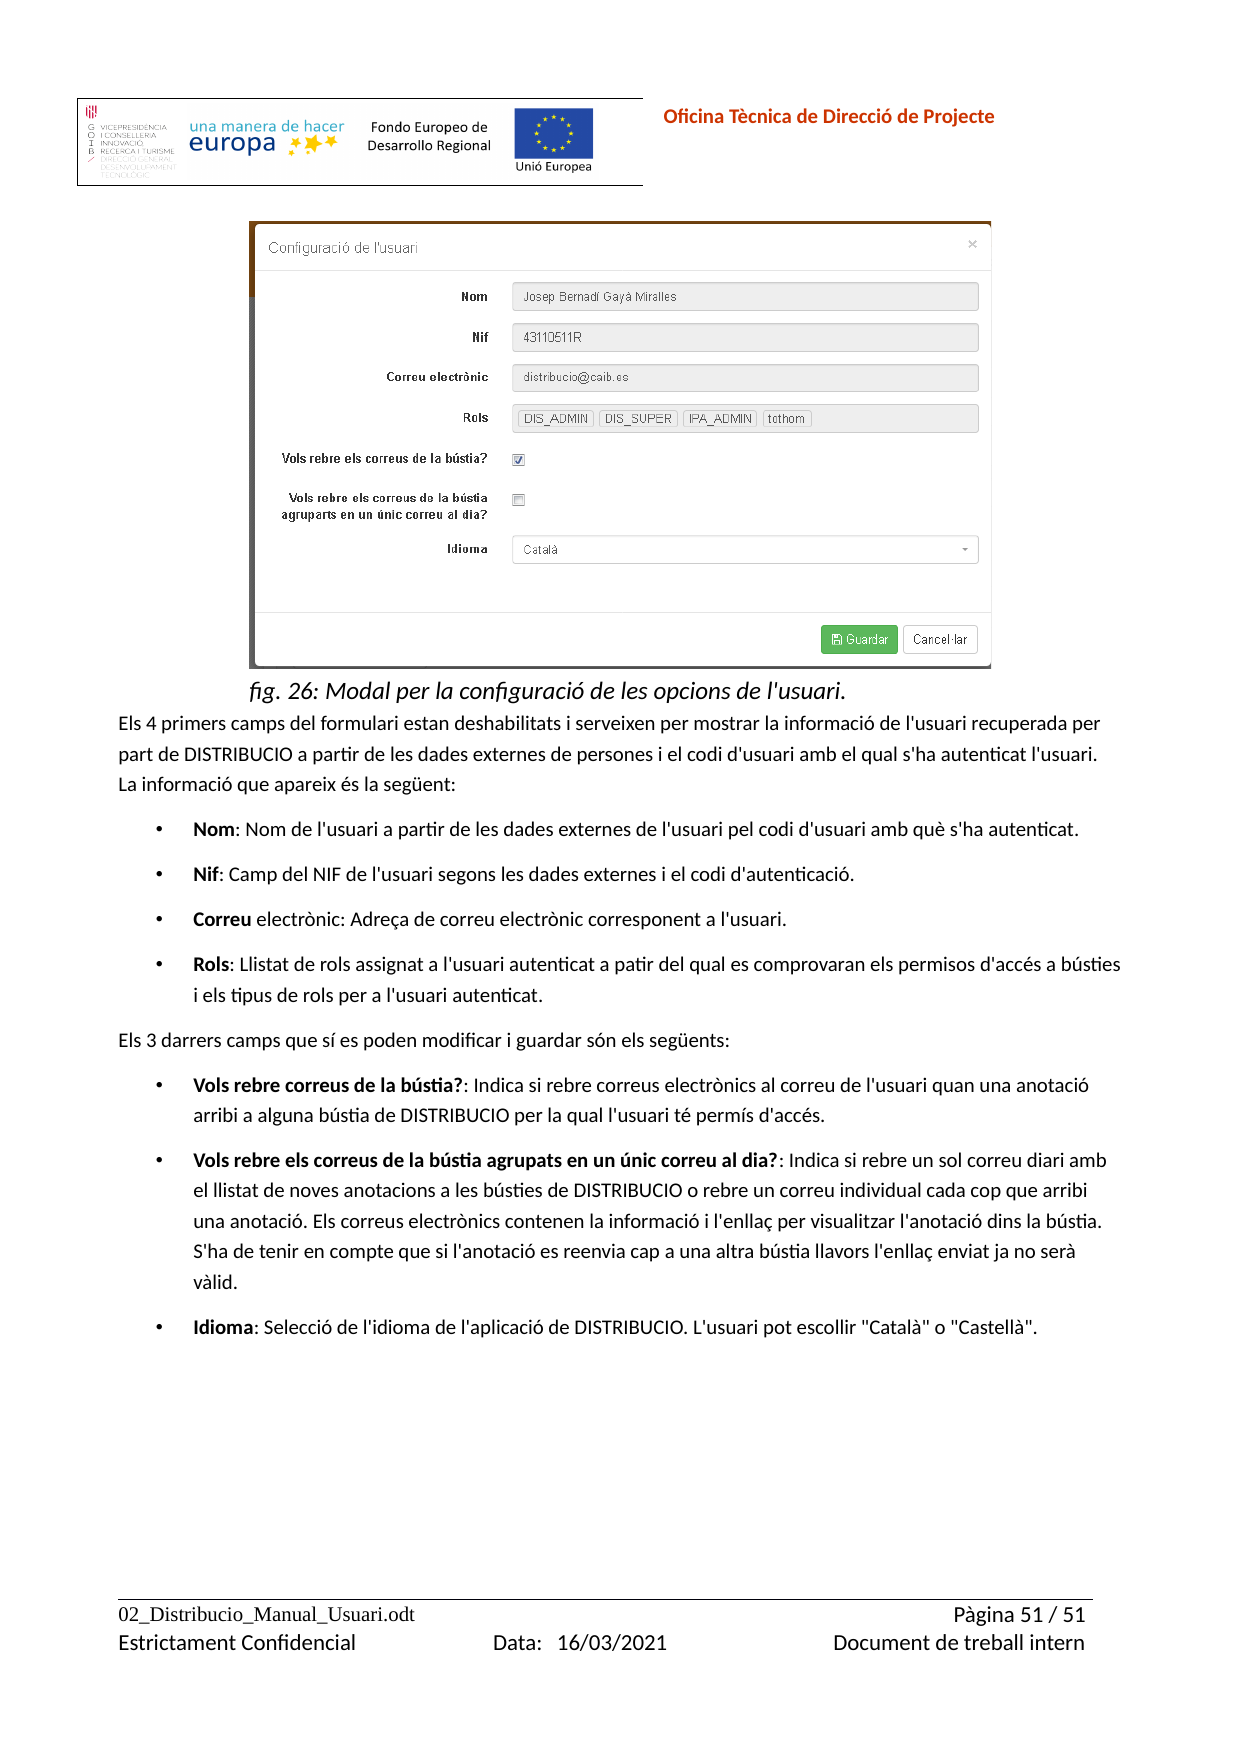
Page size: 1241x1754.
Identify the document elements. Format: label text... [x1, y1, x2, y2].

list Correu electrònic: Adreça de correu electrònic corresponent a l'usuari. [156, 906, 1122, 932]
text fig. 26: Modal per la configuració de les opcions de l'usuari. [249, 669, 991, 706]
list Idioma: Selecció de l'idioma de l'aplicació de DISTRIBUCIO. L'usuari pot escollir "Català" o "Castellà". [156, 1314, 1122, 1339]
picture [249, 221, 992, 669]
list Vols rebre correus de la bústia?: Indica si rebre correus electrònics al correu de l'usuari quan una anotació arribi a alguna bústia de DISTRIBUCIO per la qual l'usuari té permís d'accés. [156, 1072, 1122, 1128]
text Els 4 primers camps del formulari estan deshabilitats i serveixen per mostrar la informació de l'usuari recuperada per part de DISTRIBUCIO a partir de les dades externes de persones i el codi d'usuari amb el qual s'ha autenticat l'usuari. La informació que apareix és la següent: [118, 209, 1122, 797]
list Nom: Nom de l'usuari a partir de les dades externes de l'usuari pel codi d'usuari amb què s'ha autenticat. [156, 816, 1122, 842]
list Nif: Camp del NIF de l'usuari segons les dades externes i el codi d'autenticació. [156, 861, 1122, 887]
text Els 3 darrers camps que sí es poden modificar i guardar són els següents: [118, 1027, 1122, 1052]
list Vols rebre els correus de la bústia agrupats en un únic correu al dia?: Indica si rebre un sol correu diari amb el llistat de noves anotacions a les bústies de DISTRIBUCIO o rebre un correu individual cada cop que arribi una anotació. Els correus electrònics contenen la informació i l'enllaç per visualitzar l'anotació dins la bústia. S'ha de tenir en compte que si l'anotació es reenvia cap a una altra bústia llavors l'enllaç enviat ja no serà vàlid. [156, 1147, 1122, 1294]
list Rols: Llistat de rols assignat a l'usuari autenticat a patir del qual es comprovaran els permisos d'accés a bústies i els tipus de rols per a l'usuari autenticat. [156, 951, 1122, 1007]
picture [82, 103, 181, 180]
picture [187, 103, 599, 180]
